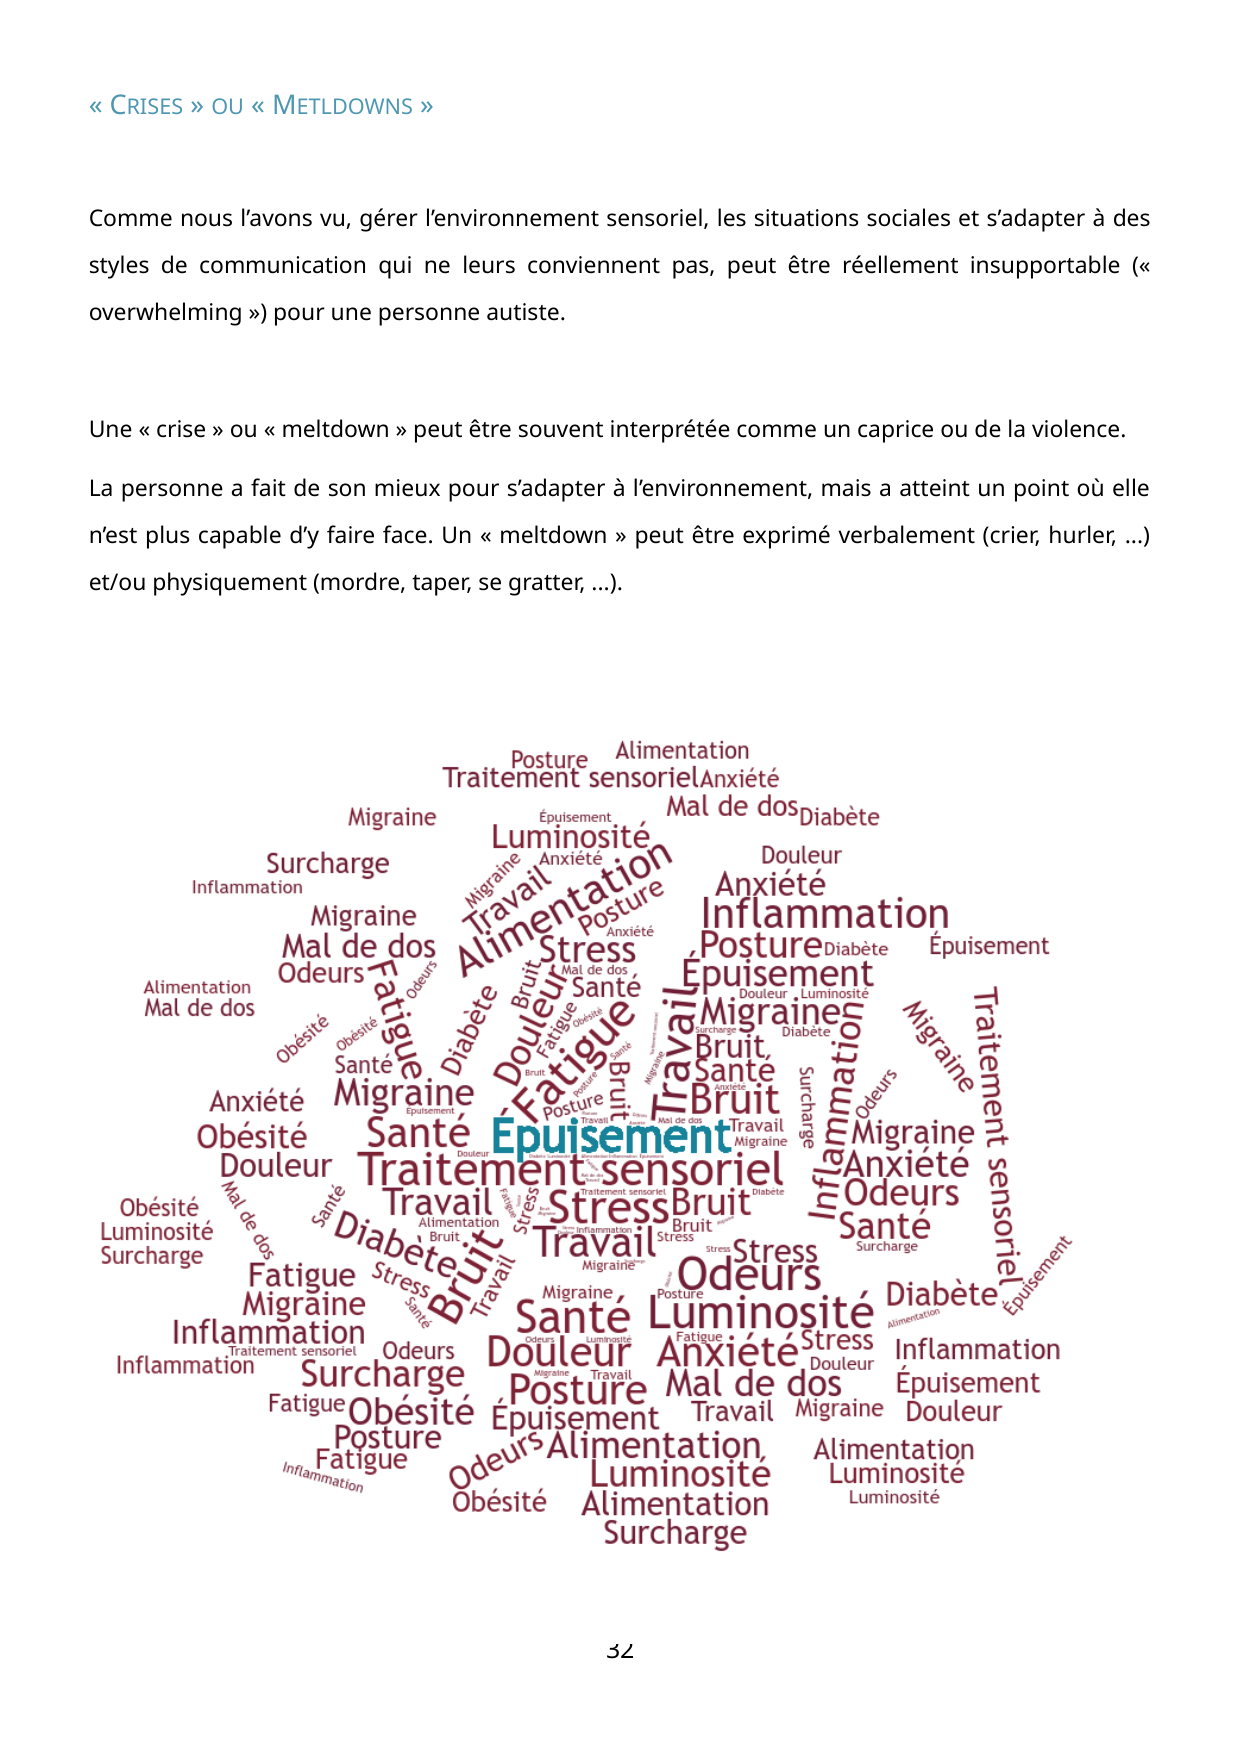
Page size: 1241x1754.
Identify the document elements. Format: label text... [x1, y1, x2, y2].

text Comme nous l’avons vu, gérer l’environnement sensoriel, les situations sociales et s’adapter à des styles de communication qui ne leurs conviennent pas, peut être réellement insupportable (« overwhelming ») pour une personne autiste. [88, 202, 1152, 327]
text La personne a fait de son mieux pour s’adapter à l’environnement, mais a atteint un point où elle n’est plus capable d’y faire face. Un « meltdown » peut être exprimé verbalement (crier, hurler, ...) et/ou physiquement (mordre, taper, se gratter, ...). [88, 472, 1152, 597]
subtitle « Crises » ou « Metldowns » [88, 86, 1152, 122]
picture [0, 730, 1218, 1644]
text Une « crise » ou « meltdown » peut être souvent interprétée comme un caprice ou de la violence. [88, 413, 1152, 444]
